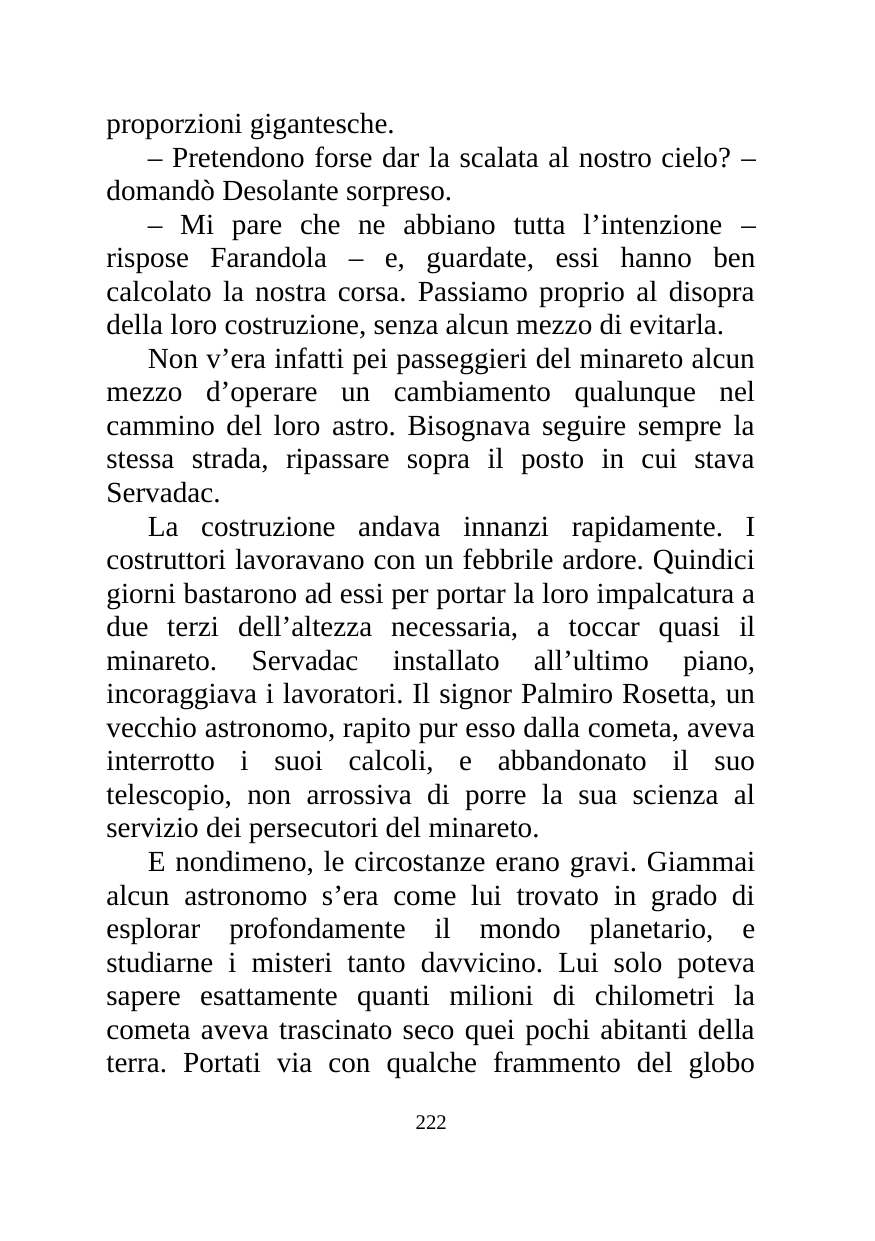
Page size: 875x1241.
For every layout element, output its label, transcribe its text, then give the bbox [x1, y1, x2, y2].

text proporzioni gigantesche. [106, 106, 756, 140]
text E nondimeno, le circostanze erano gravi. Giammai alcun astronomo s’era come lui trovato in grado di esplorar profondamente il mondo planetario, e studiarne i misteri tanto davvicino. Lui solo poteva sapere esattamente quanti milioni di chilometri la cometa aveva trascinato seco quei pochi abitanti della terra. Portati via con qualche frammento del globo [106, 844, 756, 1079]
text Non v’era infatti pei passeggieri del minareto alcun mezzo d’operare un cambiamento qualunque nel cammino del loro astro. Bisognava seguire sempre la stessa strada, ripassare sopra il posto in cui stava Servadac. [106, 341, 756, 509]
text La costruzione andava innanzi rapidamente. I costruttori lavoravano con un febbrile ardore. Quindici giorni bastarono ad essi per portar la loro impalcatura a due terzi dell’altezza necessaria, a toccar quasi il minareto. Servadac installato all’ultimo piano, incoraggiava i lavoratori. Il signor Palmiro Rosetta, un vecchio astronomo, rapito pur esso dalla cometa, aveva interrotto i suoi calcoli, e abbandonato il suo telescopio, non arrossiva di porre la sua scienza al servizio dei persecutori del minareto. [106, 509, 756, 844]
text – Mi pare che ne abbiano tutta l’intenzione – rispose Farandola – e, guardate, essi hanno ben calcolato la nostra corsa. Passiamo proprio al disopra della loro costruzione, senza alcun mezzo di evitarla. [106, 207, 756, 341]
text – Pretendono forse dar la scalata al nostro cielo? – domandò Desolante sorpreso. [106, 140, 756, 207]
